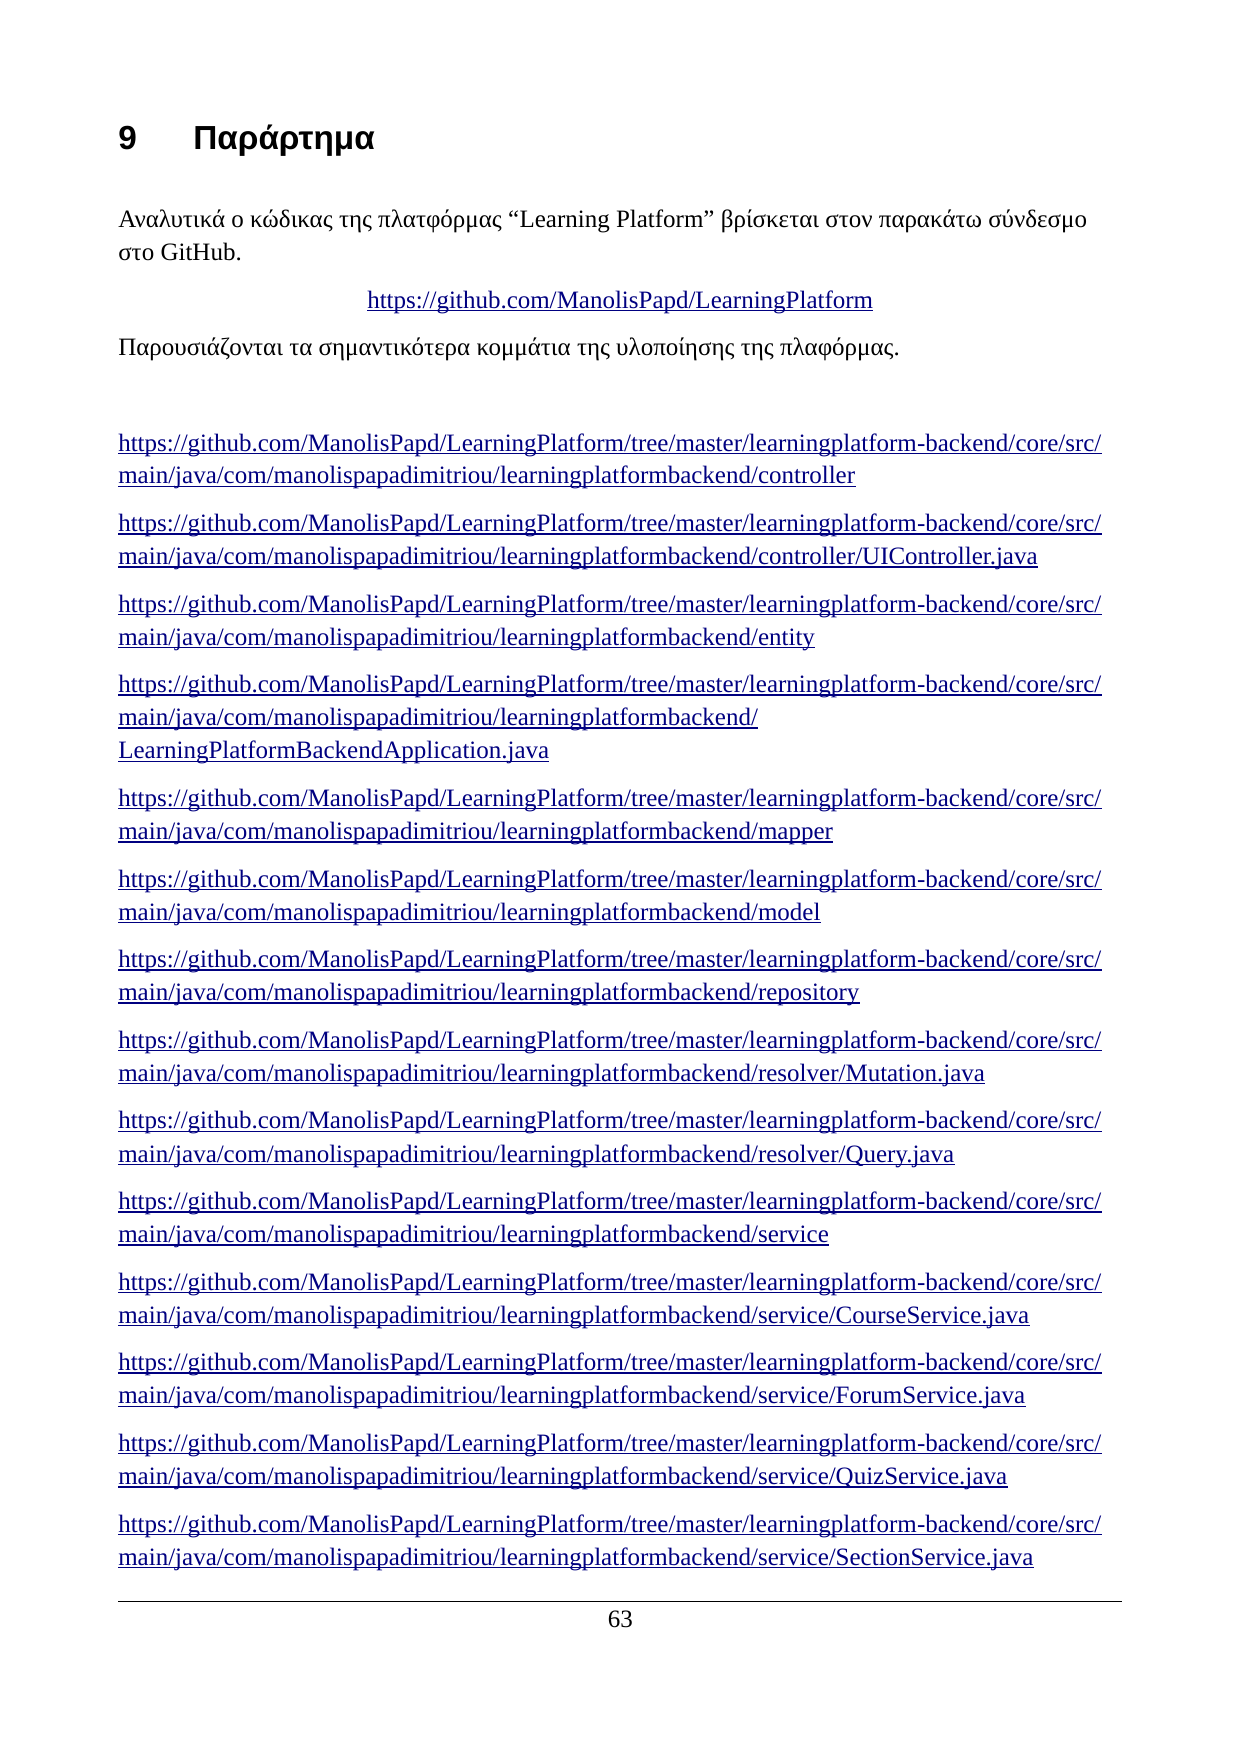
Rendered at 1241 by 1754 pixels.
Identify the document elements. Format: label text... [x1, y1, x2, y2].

text Παρουσιάζονται τα σημαντικότερα κομμάτια της υλοποίησης της πλαφόρμας. [118, 332, 1122, 361]
text https://github.com/ManolisPapd/LearningPlatform [118, 285, 1122, 313]
text https://github.com/ManolisPapd/LearningPlatform/tree/master/learningplatform-backend/core/src/main/java/com/manolispapadimitriou/learningplatformbackend/controller [118, 428, 1122, 489]
text https://github.com/ManolisPapd/LearningPlatform/tree/master/learningplatform-backend/core/src/main/java/com/manolispapadimitriou/learningplatformbackend/service/SectionService.java [118, 1509, 1122, 1571]
text https://github.com/ManolisPapd/LearningPlatform/tree/master/learningplatform-backend/core/src/main/java/com/manolispapadimitriou/learningplatformbackend/controller/UIController.java [118, 508, 1122, 570]
text https://github.com/ManolisPapd/LearningPlatform/tree/master/learningplatform-backend/core/src/main/java/com/manolispapadimitriou/learningplatformbackend/entity [118, 589, 1122, 651]
text https://github.com/ManolisPapd/LearningPlatform/tree/master/learningplatform-backend/core/src/main/java/com/manolispapadimitriou/learningplatformbackend/LearningPlatformBackendApplication.java [118, 669, 1122, 764]
text https://github.com/ManolisPapd/LearningPlatform/tree/master/learningplatform-backend/core/src/main/java/com/manolispapadimitriou/learningplatformbackend/service/ForumService.java [118, 1347, 1122, 1409]
text https://github.com/ManolisPapd/LearningPlatform/tree/master/learningplatform-backend/core/src/main/java/com/manolispapadimitriou/learningplatformbackend/model [118, 864, 1122, 926]
text https://github.com/ManolisPapd/LearningPlatform/tree/master/learningplatform-backend/core/src/main/java/com/manolispapadimitriou/learningplatformbackend/resolver/Mutation.java [118, 1025, 1122, 1087]
text Αναλυτικά ο κώδικας της πλατφόρμας “Learning Platform” βρίσκεται στον παρακάτω σύνδεσμο στο GitHub. [118, 204, 1122, 266]
text https://github.com/ManolisPapd/LearningPlatform/tree/master/learningplatform-backend/core/src/main/java/com/manolispapadimitriou/learningplatformbackend/service/CourseService.java [118, 1267, 1122, 1329]
text https://github.com/ManolisPapd/LearningPlatform/tree/master/learningplatform-backend/core/src/main/java/com/manolispapadimitriou/learningplatformbackend/repository [118, 944, 1122, 1006]
text https://github.com/ManolisPapd/LearningPlatform/tree/master/learningplatform-backend/core/src/main/java/com/manolispapadimitriou/learningplatformbackend/service/QuizService.java [118, 1428, 1122, 1490]
text https://github.com/ManolisPapd/LearningPlatform/tree/master/learningplatform-backend/core/src/main/java/com/manolispapadimitriou/learningplatformbackend/mapper [118, 783, 1122, 845]
text https://github.com/ManolisPapd/LearningPlatform/tree/master/learningplatform-backend/core/src/main/java/com/manolispapadimitriou/learningplatformbackend/service [118, 1186, 1122, 1248]
subtitle Παράρτημα [118, 118, 1122, 157]
text https://github.com/ManolisPapd/LearningPlatform/tree/master/learningplatform-backend/core/src/main/java/com/manolispapadimitriou/learningplatformbackend/resolver/Query.java [118, 1106, 1122, 1167]
